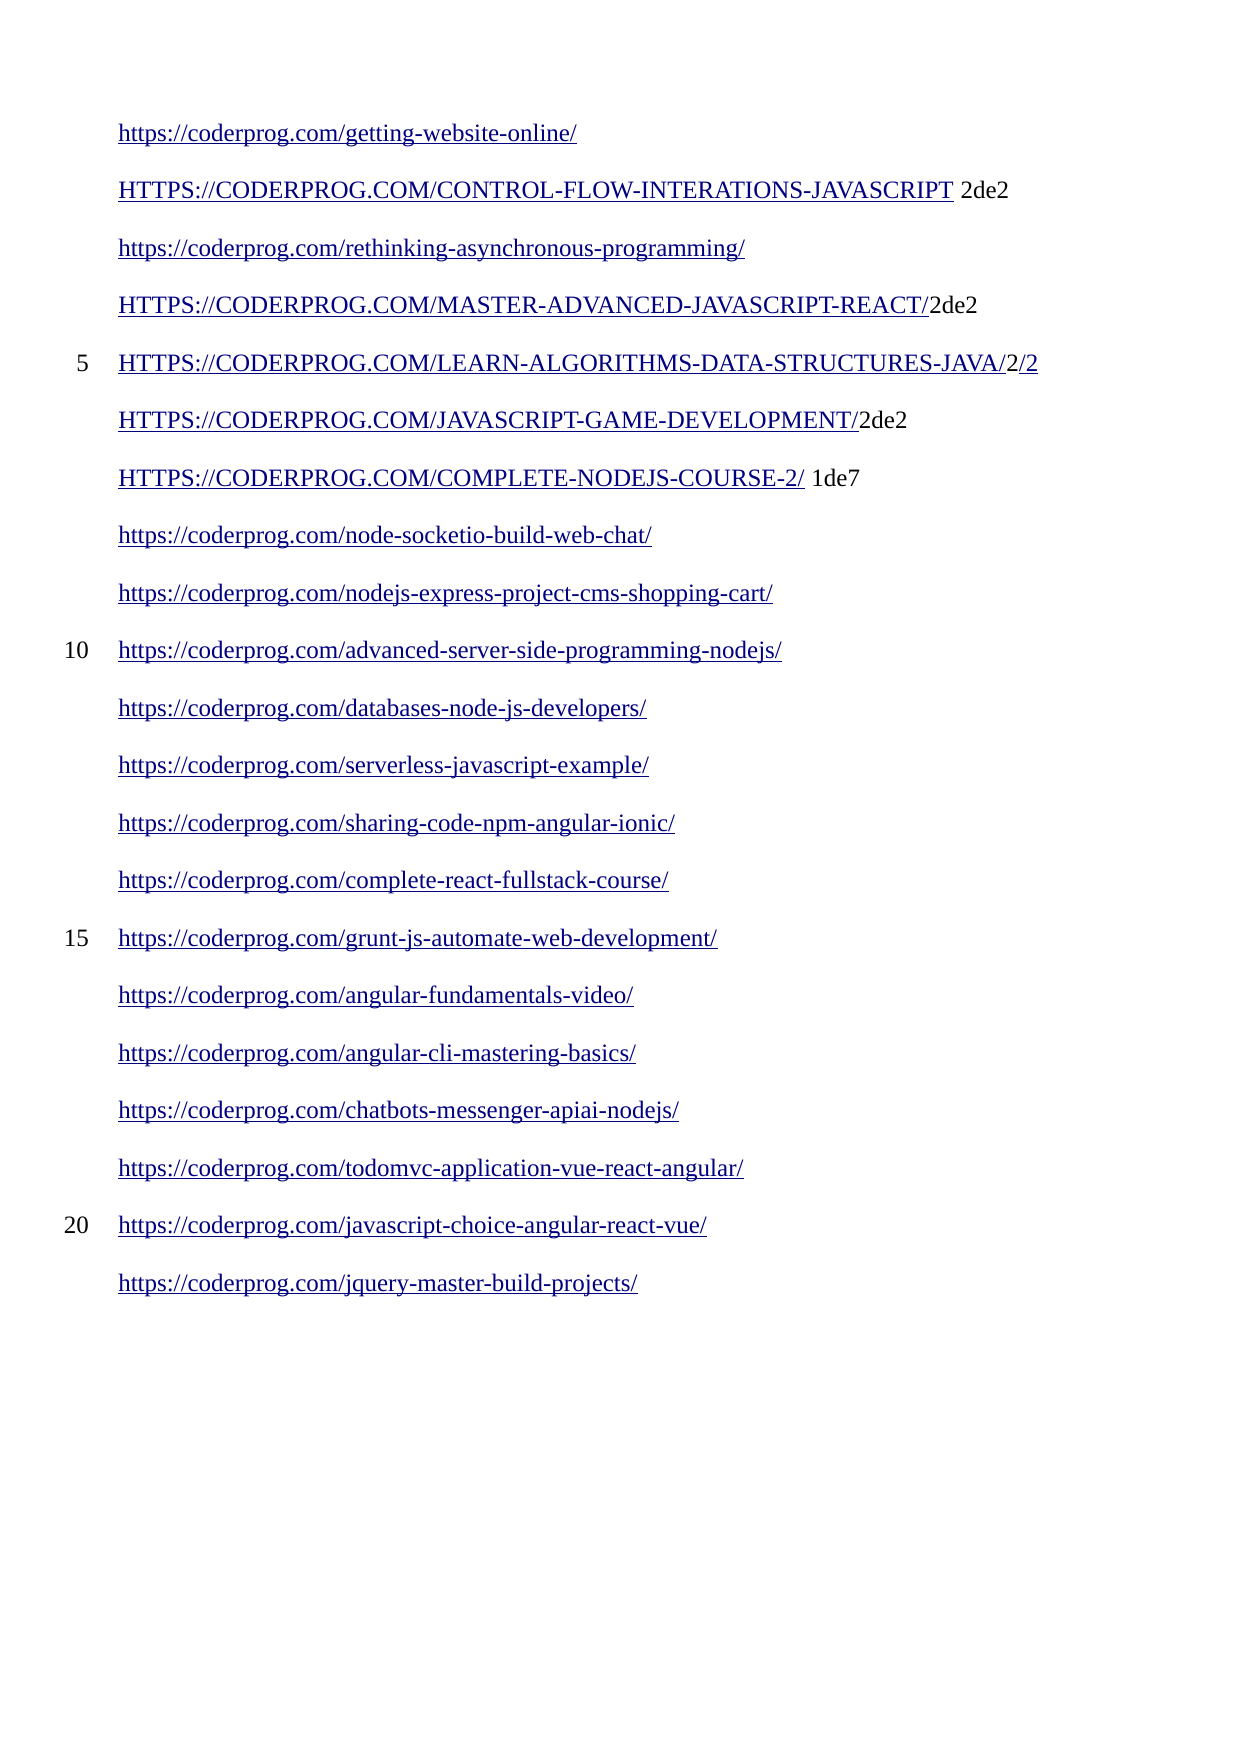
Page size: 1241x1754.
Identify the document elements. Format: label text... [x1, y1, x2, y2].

text https://coderprog.com/sharing-code-npm-angular-ionic/ [118, 808, 1122, 837]
text https://coderprog.com/databases-node-js-developers/ [118, 693, 1122, 722]
text HTTPS://CODERPROG.COM/LEARN-ALGORITHMS-DATA-STRUCTURES-JAVA/2/2 [118, 348, 1122, 377]
text https://coderprog.com/jquery-master-build-projects/ [118, 1268, 1122, 1297]
text https://coderprog.com/angular-fundamentals-video/ [118, 981, 1122, 1009]
text HTTPS://CODERPROG.COM/CONTROL-FLOW-INTERATIONS-JAVASCRIPT 2de2 [118, 176, 1122, 204]
text https://coderprog.com/todomvc-application-vue-react-angular/ [118, 1153, 1122, 1182]
text https://coderprog.com/node-socketio-build-web-chat/ [118, 521, 1122, 549]
text https://coderprog.com/advanced-server-side-programming-nodejs/ [118, 636, 1122, 664]
text https://coderprog.com/rethinking-asynchronous-programming/ [118, 233, 1122, 262]
text https://coderprog.com/nodejs-express-project-cms-shopping-cart/ [118, 578, 1122, 607]
text HTTPS://CODERPROG.COM/COMPLETE-NODEJS-COURSE-2/ 1de7 [118, 463, 1122, 492]
text https://coderprog.com/javascript-choice-angular-react-vue/ [118, 1211, 1122, 1239]
text https://coderprog.com/angular-cli-mastering-basics/ [118, 1038, 1122, 1067]
text https://coderprog.com/getting-website-online/ [118, 118, 1122, 147]
text HTTPS://CODERPROG.COM/MASTER-ADVANCED-JAVASCRIPT-REACT/2de2 [118, 291, 1122, 319]
text https://coderprog.com/complete-react-fullstack-course/ [118, 866, 1122, 894]
text https://coderprog.com/chatbots-messenger-apiai-nodejs/ [118, 1096, 1122, 1124]
text https://coderprog.com/serverless-javascript-example/ [118, 751, 1122, 779]
text https://coderprog.com/grunt-js-automate-web-development/ [118, 923, 1122, 952]
text HTTPS://CODERPROG.COM/JAVASCRIPT-GAME-DEVELOPMENT/2de2 [118, 406, 1122, 434]
